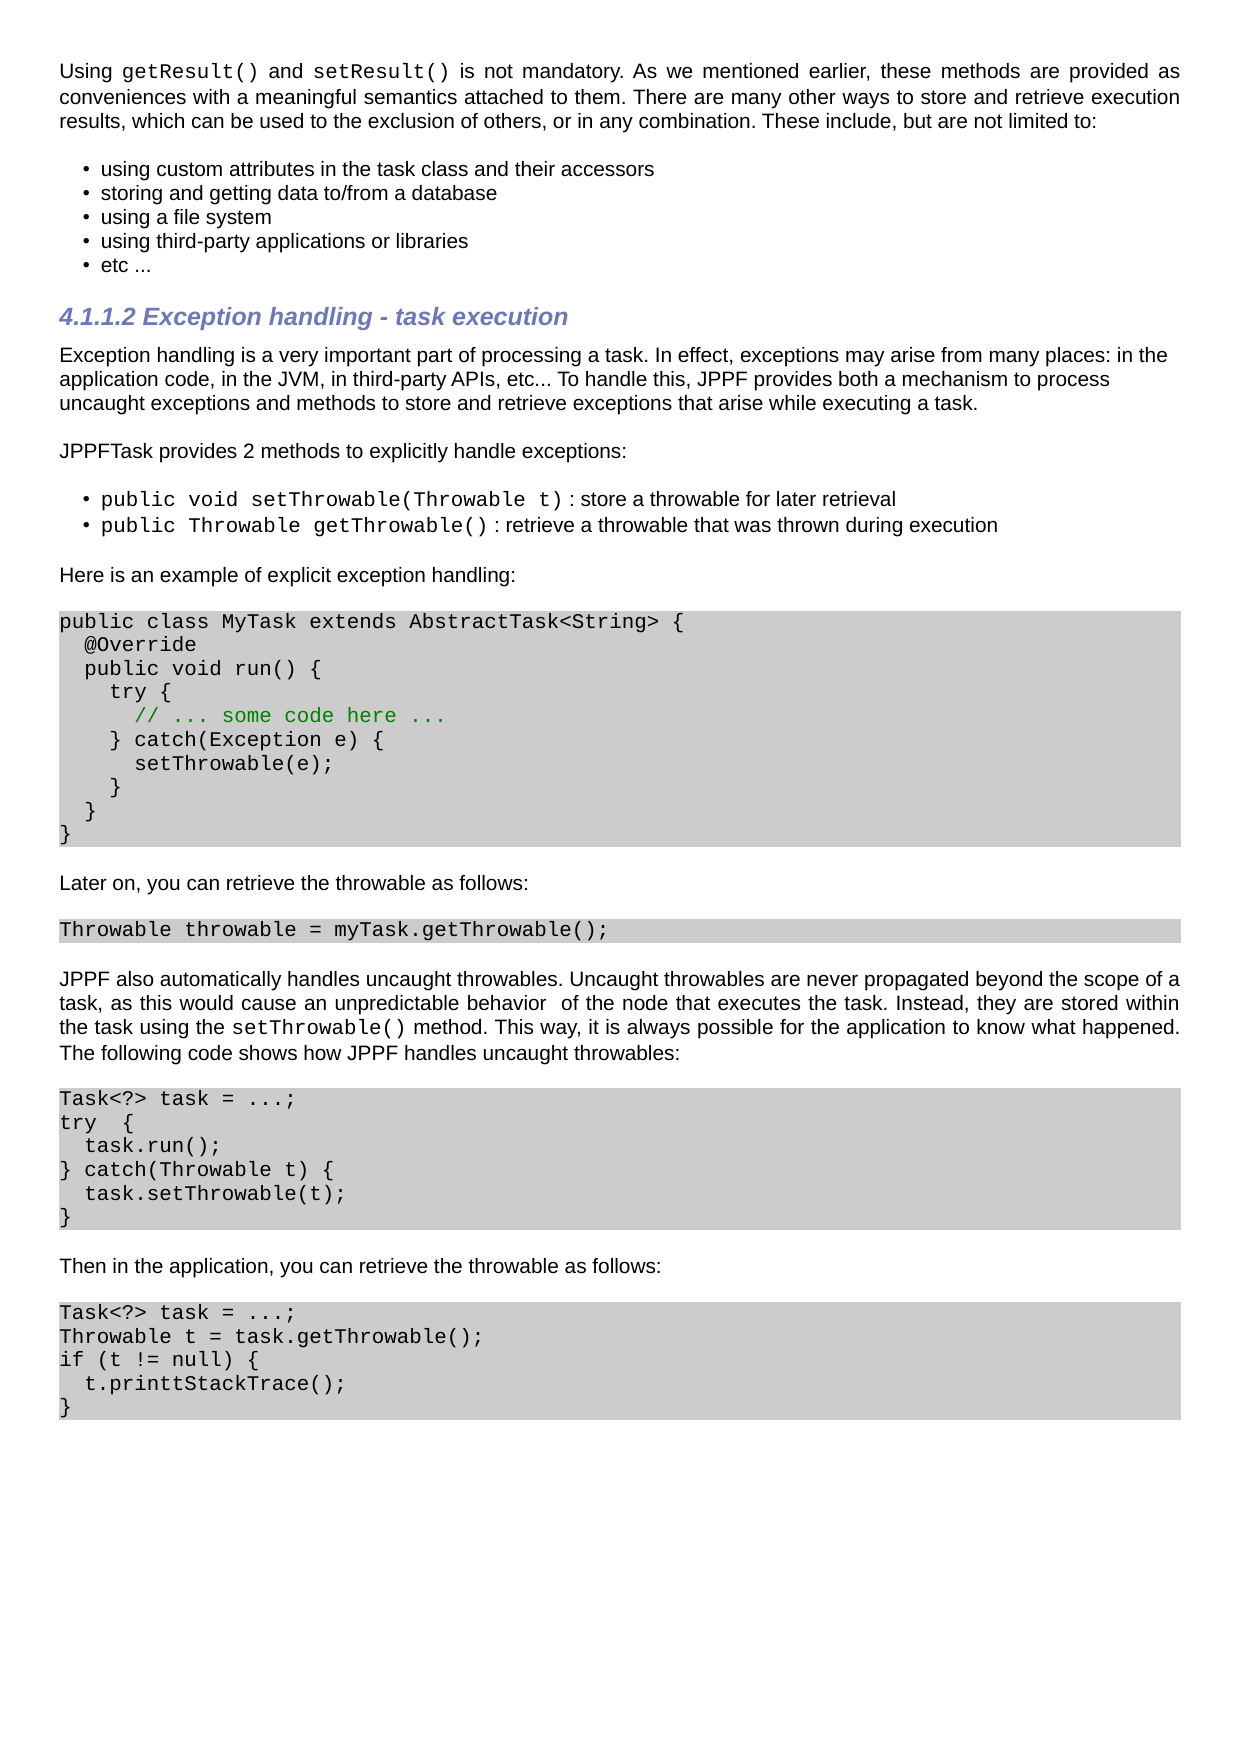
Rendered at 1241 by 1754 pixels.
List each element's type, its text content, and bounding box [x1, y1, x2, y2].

list public void setThrowable(Throwable t) : store a throwable for later retrieval [83, 487, 1181, 513]
text Exception handling is a very important part of processing a task. In effect, exceptions may arise from many places: in the application code, in the JVM, in third-party APIs, etc... To handle this, JPPF provides both a mechanism to process uncaught exceptions and methods to store and retrieve exceptions that arise while executing a task. [59, 343, 1181, 415]
text Task<?> task = ...; [59, 1088, 1181, 1112]
text } catch(Throwable t) { [59, 1159, 1181, 1183]
text Then in the application, you can retrieve the throwable as follows: [59, 1254, 1181, 1278]
list storing and getting data to/from a database [83, 181, 1181, 205]
text Throwable throwable = myTask.getThrowable(); [59, 919, 1181, 943]
list etc ... [83, 253, 1181, 277]
list using a file system [83, 205, 1181, 229]
text JPPFTask provides 2 methods to explicitly handle exceptions: [59, 439, 1181, 463]
text } [59, 800, 1181, 823]
text setThrowable(e); [59, 752, 1181, 776]
text // ... some code here ... [59, 705, 1181, 729]
text Later on, you can retrieve the throwable as follows: [59, 871, 1181, 895]
subtitle Exception handling - task execution [59, 302, 1181, 331]
list using custom attributes in the task class and their accessors [83, 157, 1181, 181]
list public Throwable getThrowable() : retrieve a throwable that was thrown during execution [83, 513, 1181, 539]
text Task<?> task = ...; [59, 1302, 1181, 1326]
text t.printtStackTrace(); [59, 1373, 1181, 1397]
text public class MyTask extends AbstractTask<String> { [59, 611, 1181, 634]
text Here is an example of explicit exception handling: [59, 563, 1181, 587]
text try { [59, 682, 1181, 705]
text Throwable t = task.getThrowable(); [59, 1326, 1181, 1349]
text task.run(); [59, 1136, 1181, 1159]
text } [59, 1397, 1181, 1420]
text @Override [59, 634, 1181, 658]
text public void run() { [59, 658, 1181, 682]
text } [59, 1206, 1181, 1230]
text if (t != null) { [59, 1349, 1181, 1373]
text Using getResult() and setResult() is not mandatory. As we mentioned earlier, these methods are provided as conveniences with a meaningful semantics attached to them. There are many other ways to store and retrieve execution results, which can be used to the exclusion of others, or in any combination. These include, but are not limited to: [59, 59, 1181, 133]
text } [59, 776, 1181, 800]
text task.setThrowable(t); [59, 1183, 1181, 1206]
list using third-party applications or libraries [83, 229, 1181, 253]
text } [59, 823, 1181, 847]
text JPPF also automatically handles uncaught throwables. Uncaught throwables are never propagated beyond the scope of a task, as this would cause an unpredictable behavior of the node that executes the task. Instead, they are stored within the task using the setThrowable() method. This way, it is always possible for the application to know what happened. The following code shows how JPPF handles uncaught throwables: [59, 967, 1181, 1064]
text } catch(Exception e) { [59, 729, 1181, 752]
text try { [59, 1112, 1181, 1136]
